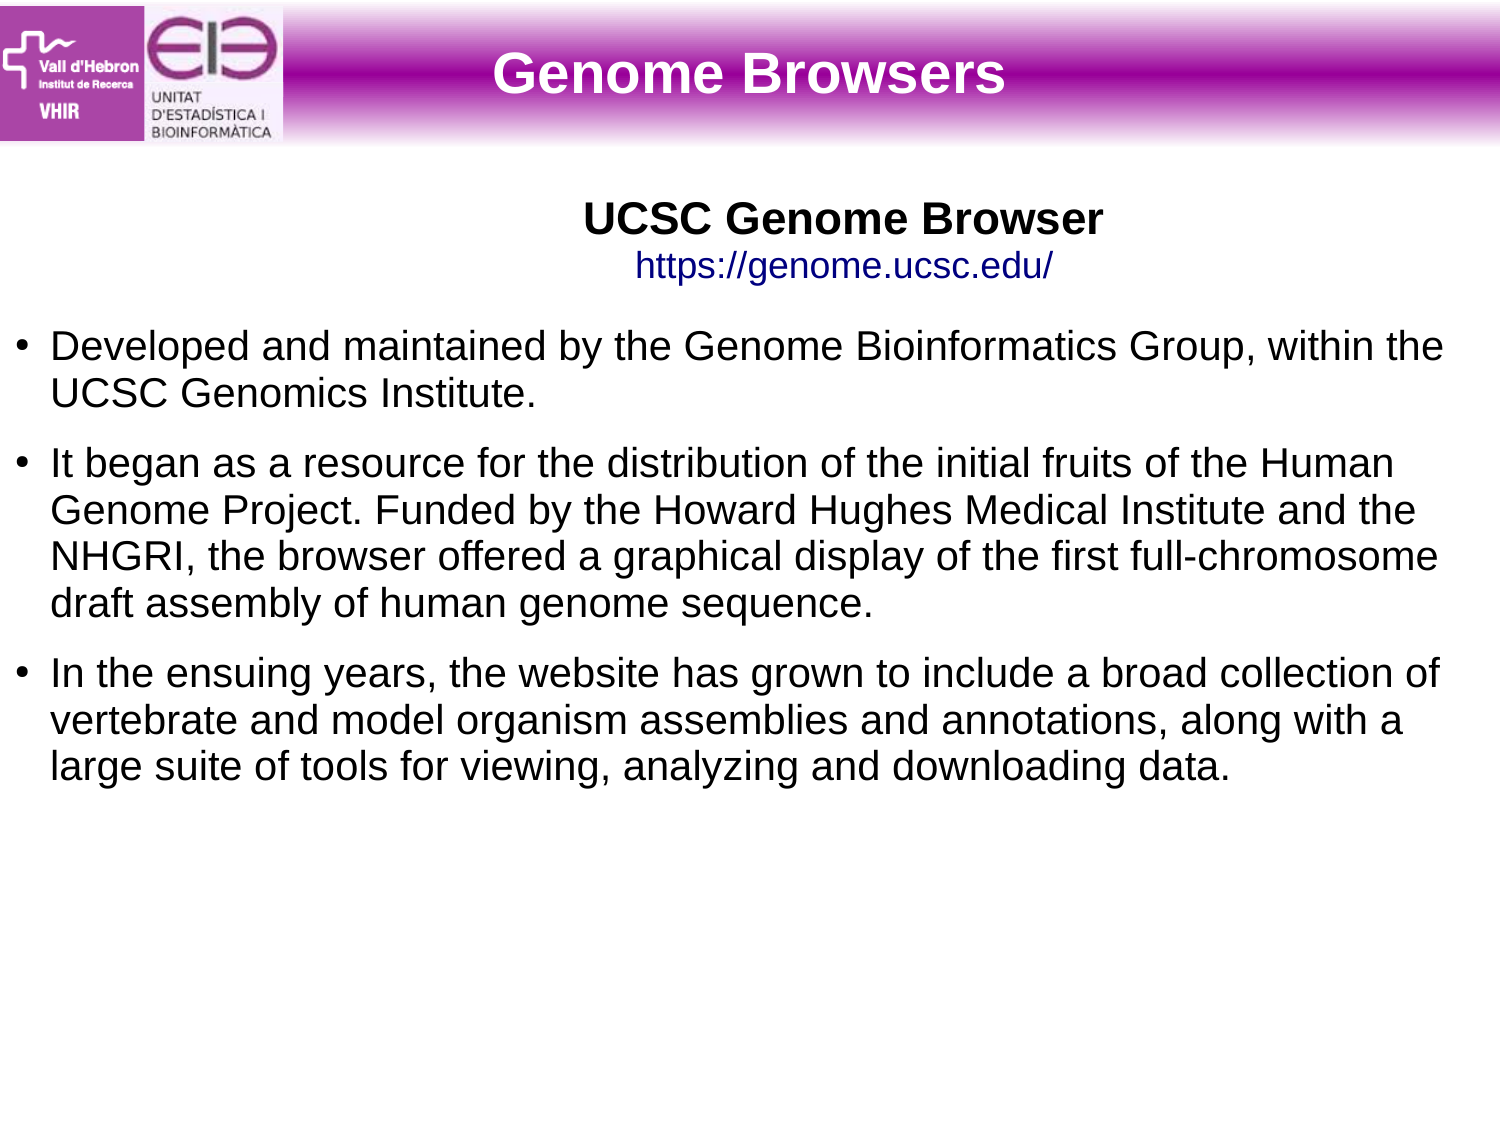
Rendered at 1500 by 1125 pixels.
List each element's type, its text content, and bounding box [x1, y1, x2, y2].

text_box UCSC Genome Browser https://genome.ucsc.edu/ [368, 160, 1321, 315]
picture [0, 6, 284, 142]
text_box Genome Browsers [0, 0, 1500, 148]
text_box Developed and maintained by the Genome Bioinformatics Group, within the UCSC Genomics Institute. It began as a resource for the distribution of the initial fruits of the Human Genome Project. Funded by the Howard Hughes Medical Institute and the NHGRI, the browser offered a graphical display of the first full-chromosome draft assembly of human genome sequence. In the ensuing years, the website has grown to include a broad collection of vertebrate and model organism assemblies and annotations, along with a large suite of tools for viewing, analyzing and downloading data. [0, 315, 1500, 800]
